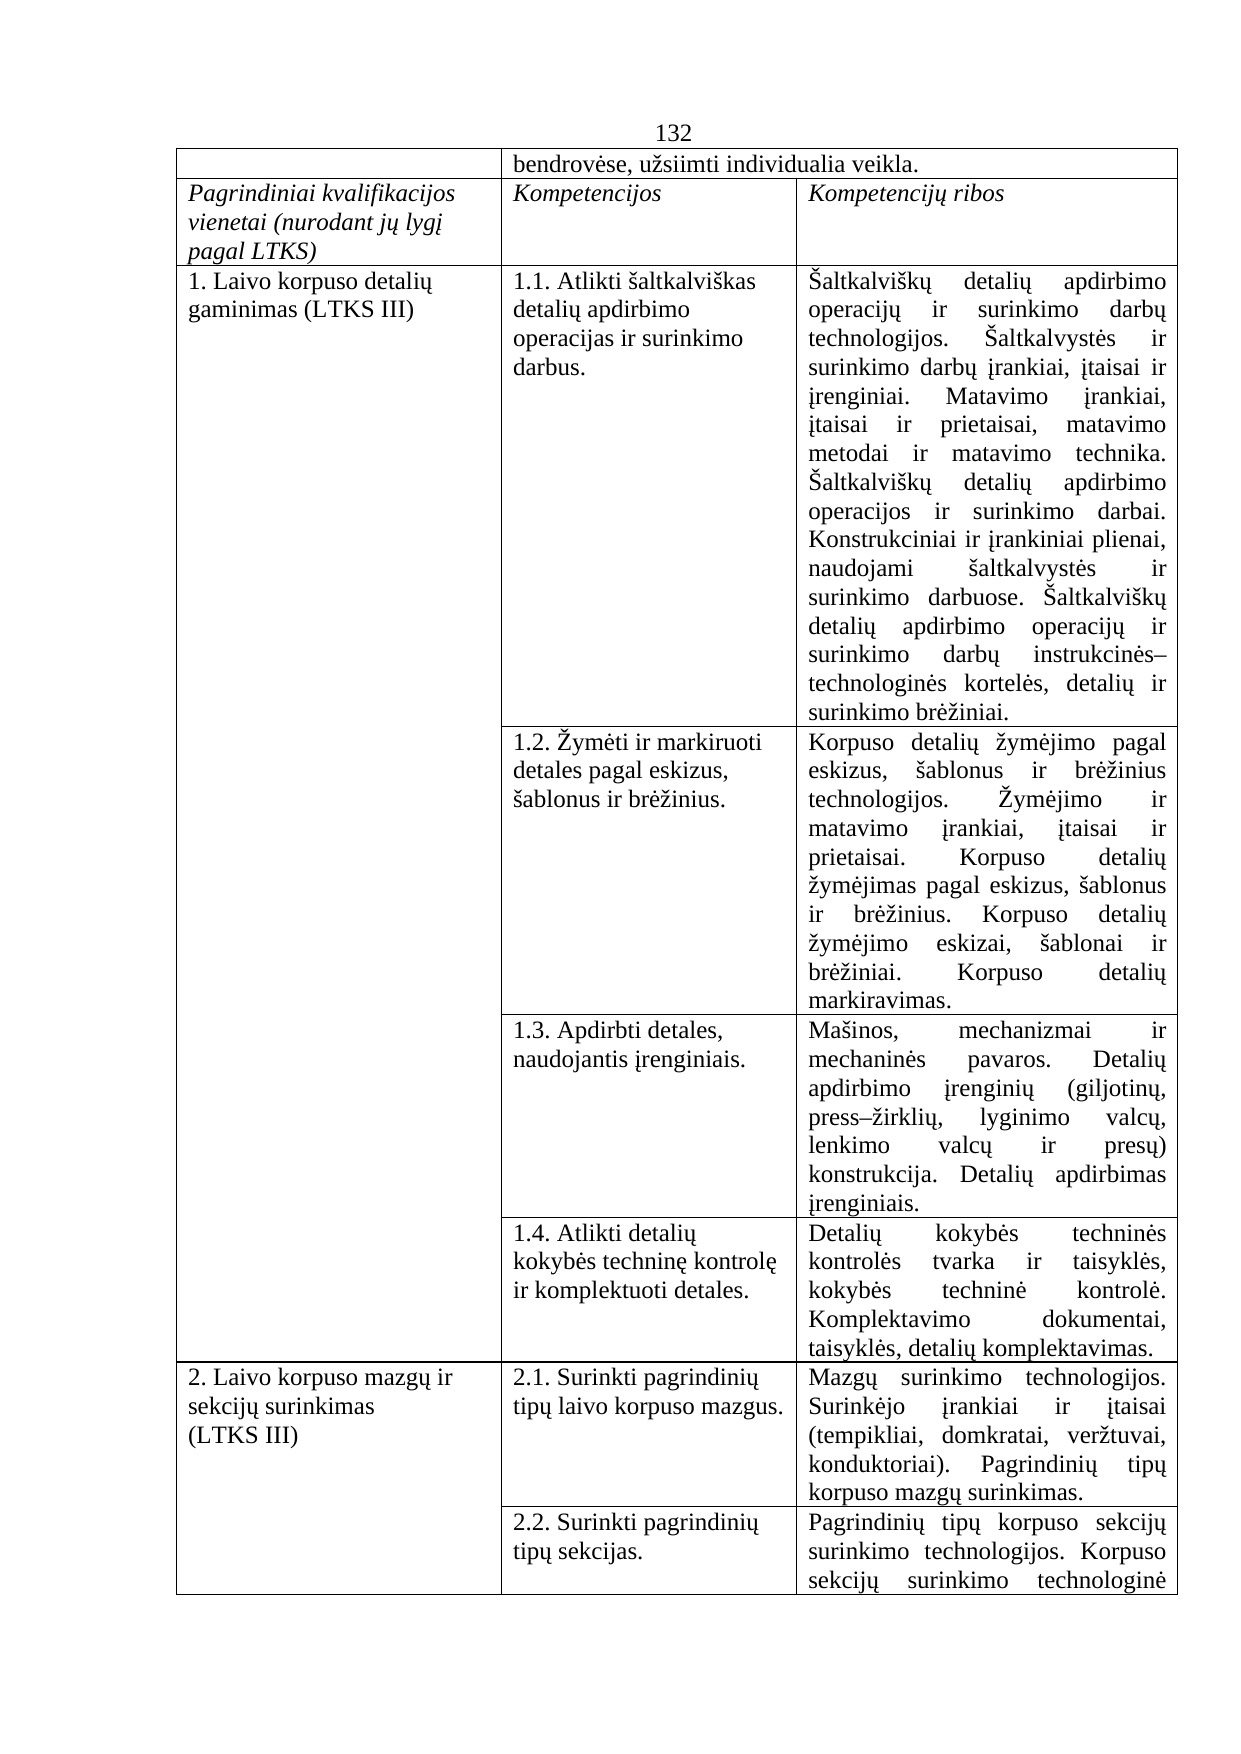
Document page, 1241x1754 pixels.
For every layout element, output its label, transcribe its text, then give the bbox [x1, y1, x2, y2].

table_cell 1. Laivo korpuso detalių gaminimas (LTKS III) [177, 266, 501, 1361]
table_cell Mašinos, mechanizmai ir mechaninės pavaros. Detalių apdirbimo įrenginių (giljotinų, press–žirklių, lyginimo valcų, lenkimo valcų ir presų) konstrukcija. Detalių apdirbimas įrenginiais. [797, 1015, 1177, 1217]
table_header [177, 149, 501, 177]
table_cell 2.1. Surinkti pagrindinių tipų laivo korpuso mazgus. [502, 1363, 796, 1506]
table_cell 1.3. Apdirbti detales, naudojantis įrenginiais. [502, 1015, 796, 1217]
table_cell 1.4. Atlikti detalių kokybės techninę kontrolę ir komplektuoti detales. [502, 1218, 796, 1361]
table_cell Šaltkalviškų detalių apdirbimo operacijų ir surinkimo darbų technologijos. Šaltkalvystės ir surinkimo darbų įrankiai, įtaisai ir įrenginiai. Matavimo įrankiai, įtaisai ir prietaisai, matavimo metodai ir matavimo technika. Šaltkalviškų detalių apdirbimo operacijos ir surinkimo darbai. Konstrukciniai ir įrankiniai plienai, naudojami šaltkalvystės ir surinkimo darbuose. Šaltkalviškų detalių apdirbimo operacijų ir surinkimo darbų instrukcinės– technologinės kortelės, detalių ir surinkimo brėžiniai. [797, 266, 1177, 726]
table_cell Detalių kokybės techninės kontrolės tvarka ir taisyklės, kokybės techninė kontrolė. Komplektavimo dokumentai, taisyklės, detalių komplektavimas. [797, 1218, 1177, 1361]
table_cell Korpuso detalių žymėjimo pagal eskizus, šablonus ir brėžinius technologijos. Žymėjimo ir matavimo įrankiai, įtaisai ir prietaisai. Korpuso detalių žymėjimas pagal eskizus, šablonus ir brėžinius. Korpuso detalių žymėjimo eskizai, šablonai ir brėžiniai. Korpuso detalių markiravimas. [797, 727, 1177, 1014]
table_cell Mazgų surinkimo technologijos. Surinkėjo įrankiai ir įtaisai (tempikliai, domkratai, veržtuvai, konduktoriai). Pagrindinių tipų korpuso mazgų surinkimas. [797, 1363, 1177, 1506]
table_cell 2.2. Surinkti pagrindinių tipų sekcijas. [502, 1507, 796, 1593]
table_cell Kompetencijų ribos [797, 179, 1177, 265]
table_cell 2. Laivo korpuso mazgų ir sekcijų surinkimas (LTKS III) [177, 1363, 501, 1593]
table_cell Pagrindiniai kvalifikacijos vienetai (nurodant jų lygį pagal LTKS) [177, 179, 501, 265]
table_cell Kompetencijos [502, 179, 796, 265]
table_header bendrovėse, užsiimti individualia veikla. [502, 149, 1177, 177]
table_cell 1.2. Žymėti ir markiruoti detales pagal eskizus, šablonus ir brėžinius. [502, 727, 796, 1014]
table_cell Pagrindinių tipų korpuso sekcijų surinkimo technologijos. Korpuso sekcijų surinkimo technologinė [797, 1507, 1177, 1593]
table_cell 1.1. Atlikti šaltkalviškas detalių apdirbimo operacijas ir surinkimo darbus. [502, 266, 796, 726]
